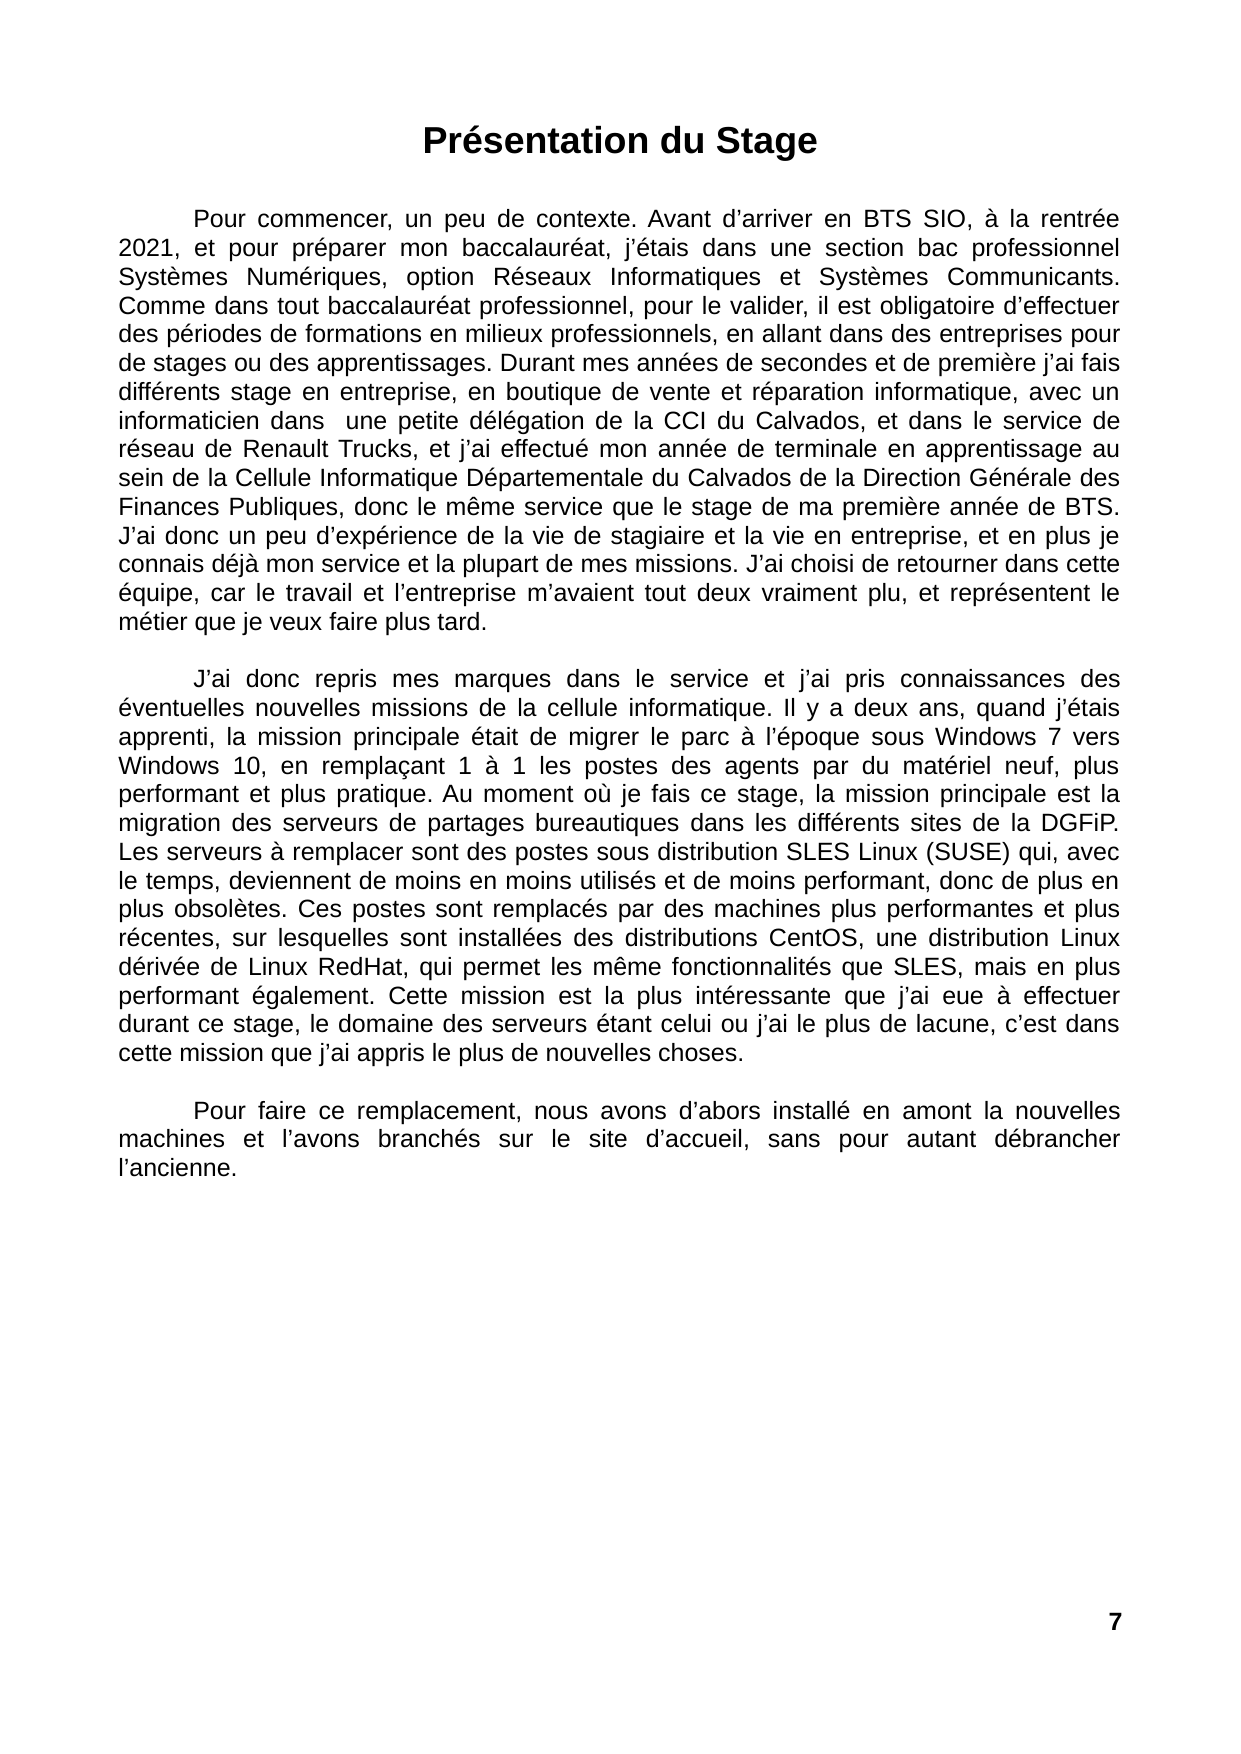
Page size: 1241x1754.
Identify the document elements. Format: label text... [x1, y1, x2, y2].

text Présentation du Stage [118, 118, 1122, 161]
text Pour faire ce remplacement, nous avons d’abors installé en amont la nouvelles machines et l’avons branchés sur le site d’accueil, sans pour autant débrancher l’ancienne. [118, 1096, 1122, 1182]
text J’ai donc repris mes marques dans le service et j’ai pris connaissances des éventuelles nouvelles missions de la cellule informatique. Il y a deux ans, quand j’étais apprenti, la mission principale était de migrer le parc à l’époque sous Windows 7 vers Windows 10, en remplaçant 1 à 1 les postes des agents par du matériel neuf, plus performant et plus pratique. Au moment où je fais ce stage, la mission principale est la migration des serveurs de partages bureautiques dans les différents sites de la DGFiP. Les serveurs à remplacer sont des postes sous distribution SLES Linux (SUSE) qui, avec le temps, deviennent de moins en moins utilisés et de moins performant, donc de plus en plus obsolètes. Ces postes sont remplacés par des machines plus performantes et plus récentes, sur lesquelles sont installées des distributions CentOS, une distribution Linux dérivée de Linux RedHat, qui permet les même fonctionnalités que SLES, mais en plus performant également. Cette mission est la plus intéressante que j’ai eue à effectuer durant ce stage, le domaine des serveurs étant celui ou j’ai le plus de lacune, c’est dans cette mission que j’ai appris le plus de nouvelles choses. [118, 664, 1122, 1067]
text Pour commencer, un peu de contexte. Avant d’arriver en BTS SIO, à la rentrée 2021, et pour préparer mon baccalauréat, j’étais dans une section bac professionnel Systèmes Numériques, option Réseaux Informatiques et Systèmes Communicants. Comme dans tout baccalauréat professionnel, pour le valider, il est obligatoire d’effectuer des périodes de formations en milieux professionnels, en allant dans des entreprises pour de stages ou des apprentissages. Durant mes années de secondes et de première j’ai fais différents stage en entreprise, en boutique de vente et réparation informatique, avec un informaticien dans une petite délégation de la CCI du Calvados, et dans le service de réseau de Renault Trucks, et j’ai effectué mon année de terminale en apprentissage au sein de la Cellule Informatique Départementale du Calvados de la Direction Générale des Finances Publiques, donc le même service que le stage de ma première année de BTS. J’ai donc un peu d’expérience de la vie de stagiaire et la vie en entreprise, et en plus je connais déjà mon service et la plupart de mes missions. J’ai choisi de retourner dans cette équipe, car le travail et l’entreprise m’avaient tout deux vraiment plu, et représentent le métier que je veux faire plus tard. [118, 204, 1122, 636]
